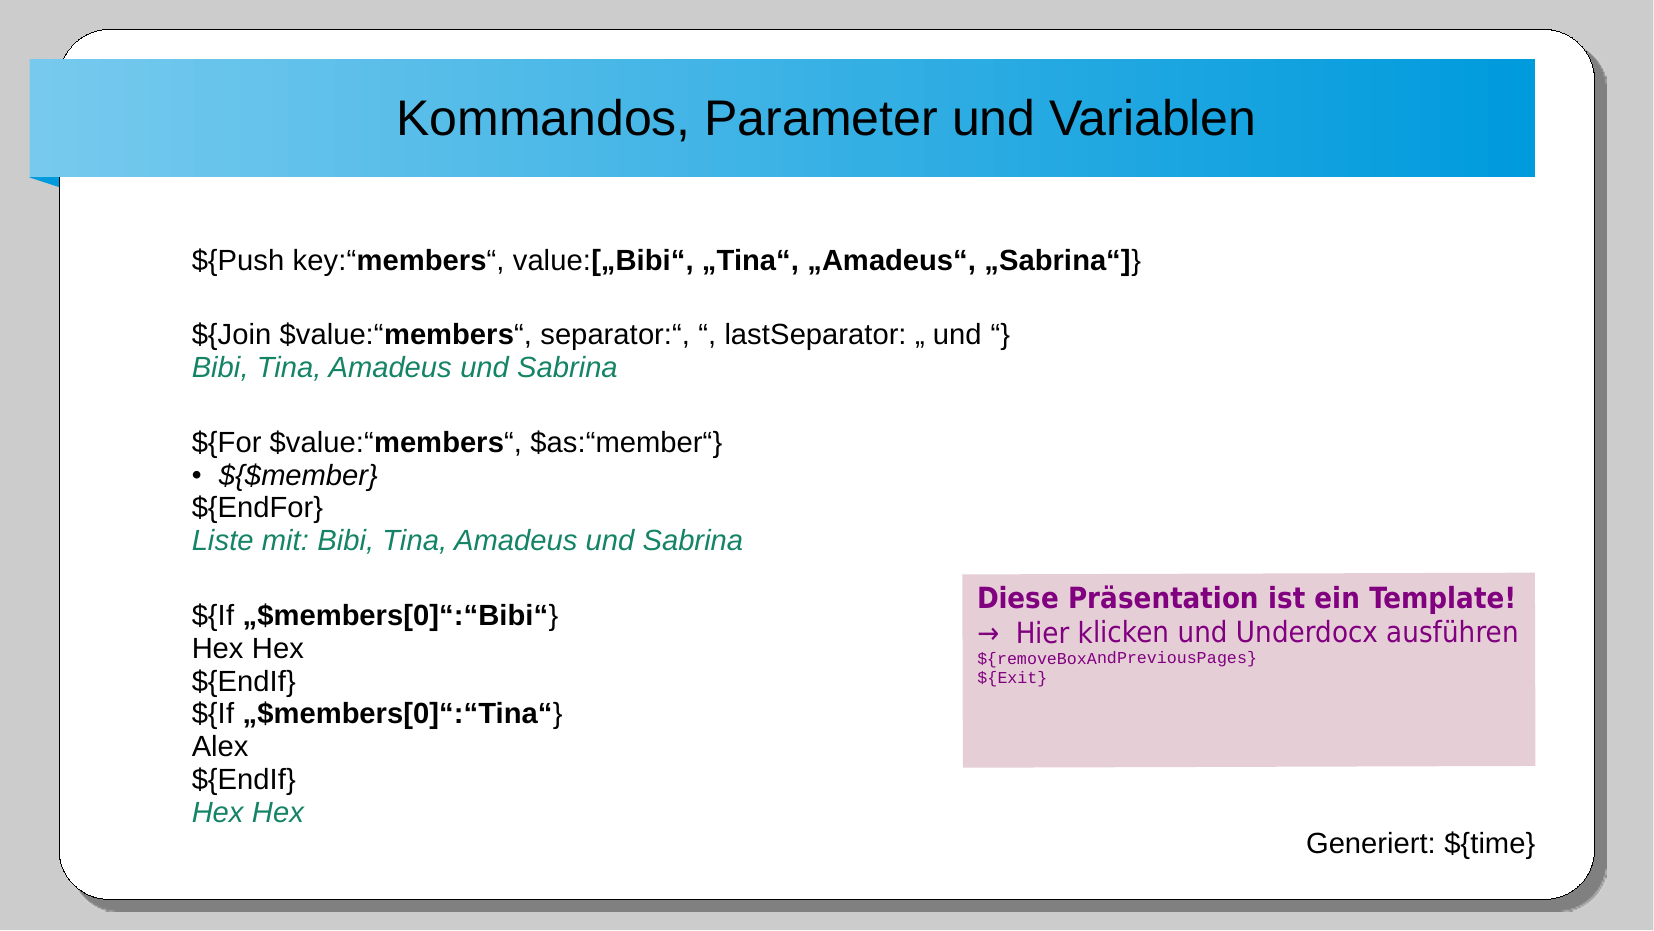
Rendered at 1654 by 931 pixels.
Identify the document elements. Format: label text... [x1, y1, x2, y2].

title Kommandos, Parameter und Variablen [118, 59, 1536, 178]
text_box ${Push key:“members“, value:[„Bibi“, „Tina“, „Amadeus“, „Sabrina“]} ${Join $value:“members“, separator:“, “, lastSeparator: „ und “} Bibi, Tina, Amadeus und Sabrina ${For $value:“members“, $as:“member“}  ${$member} ${EndFor} Liste mit: Bibi, Tina, Amadeus und Sabrina ${If „$members[0]“:“Bibi“} Hex Hex ${EndIf} ${If „$members[0]“:“Tina“} Alex ${EndIf} Hex Hex [177, 236, 1477, 857]
text_box Diese Präsentation ist ein Template! → Hier klicken und Underdocx ausführen ${removeBoxAndPreviousPages} ${Exit} [962, 572, 1536, 768]
list Generiert: ${time} [915, 826, 1536, 886]
